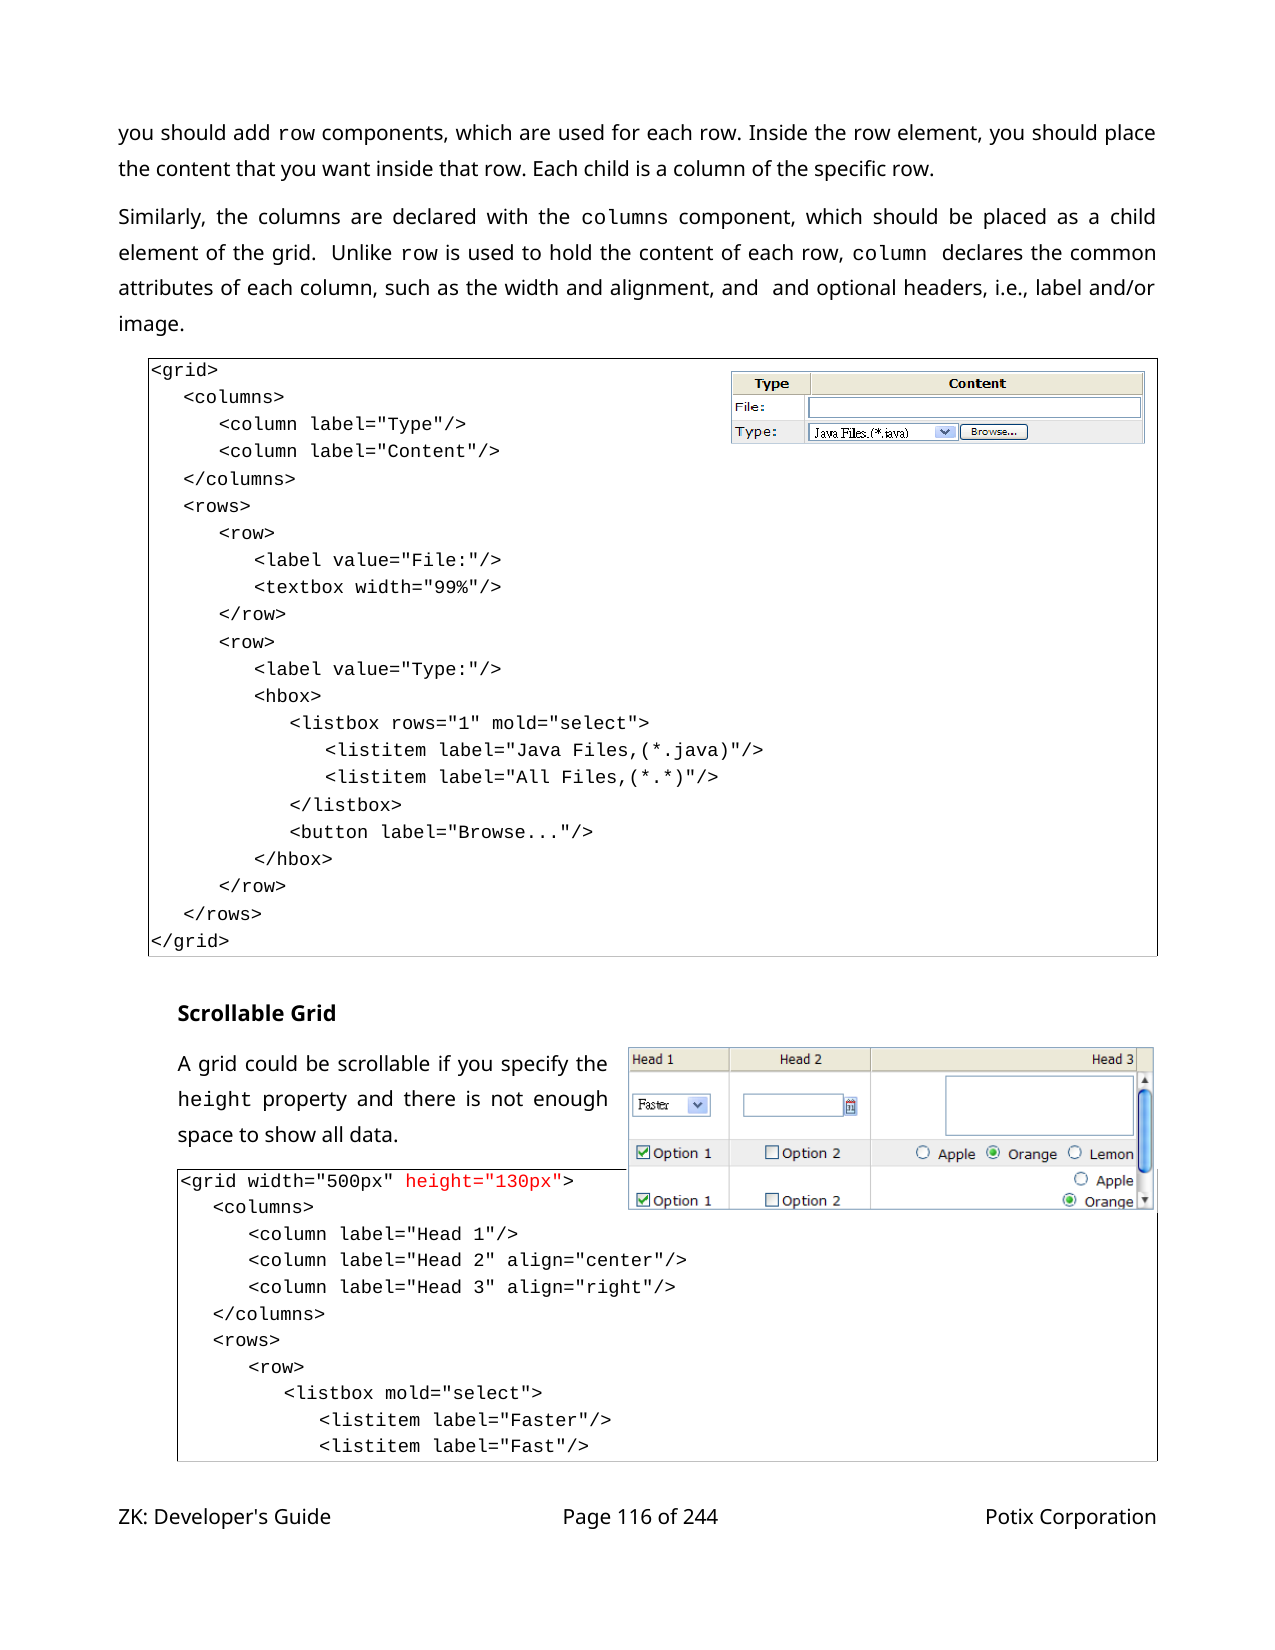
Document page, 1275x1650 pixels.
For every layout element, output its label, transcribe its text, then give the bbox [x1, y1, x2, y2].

text <row> [149, 629, 1157, 654]
text <row> [149, 521, 1157, 545]
text <button label="Browse..."/> [149, 820, 1157, 844]
text <listbox rows="1" mold="select"> [149, 711, 1157, 735]
text <grid> [149, 359, 1157, 382]
text </hbox> [149, 847, 1157, 871]
subtitle Scrollable Grid [177, 998, 1157, 1028]
text <rows> [149, 493, 1157, 518]
text <textbox width="99%"/> [149, 575, 1157, 599]
text </columns> [149, 466, 1157, 491]
text <grid width="500px" height="130px"> <columns> <column label="Head 1"/> <column label="Head 2" align="center"/> <column label="Head 3" align="right"/> </columns> <rows> <row> <listbox mold="select"> <listitem label="Faster"/> <listitem label="Fast"/> [178, 1170, 1157, 1461]
picture [731, 369, 1148, 444]
picture [626, 1046, 1158, 1213]
text </grid> [149, 928, 1157, 956]
text <listitem label="All Files,(*.*)"/> [149, 765, 1157, 790]
text <column label="Content"/> [149, 439, 1157, 463]
text </row> [149, 874, 1157, 898]
text A grid could be scrollable if you specify the height property and there is not enough space to show all data. [177, 1049, 626, 1148]
text [1148, 385, 1157, 409]
text <listitem label="Java Files,(*.java)"/> [149, 738, 1157, 762]
text <label value="File:"/> [149, 548, 1157, 572]
text Similarly, the columns are declared with the columns component, which should be placed as a child element of the grid. Unlike row is used to hold the content of each row, column declares the common attributes of each column, such as the width and alignment, and and optional headers, i.e., label and/or image. [118, 202, 1157, 337]
text <columns> [149, 385, 731, 409]
text <column label="Type"/> [149, 412, 731, 436]
text </row> [149, 602, 1157, 627]
text you should add row components, which are used for each row. Inside the row element, you should place the content that you want inside that row. Each child is a column of the specific row. [118, 118, 1157, 182]
text <hbox> [149, 684, 1157, 708]
text </rows> [149, 901, 1157, 926]
text </listbox> [149, 793, 1157, 817]
text <label value="Type:"/> [149, 657, 1157, 681]
